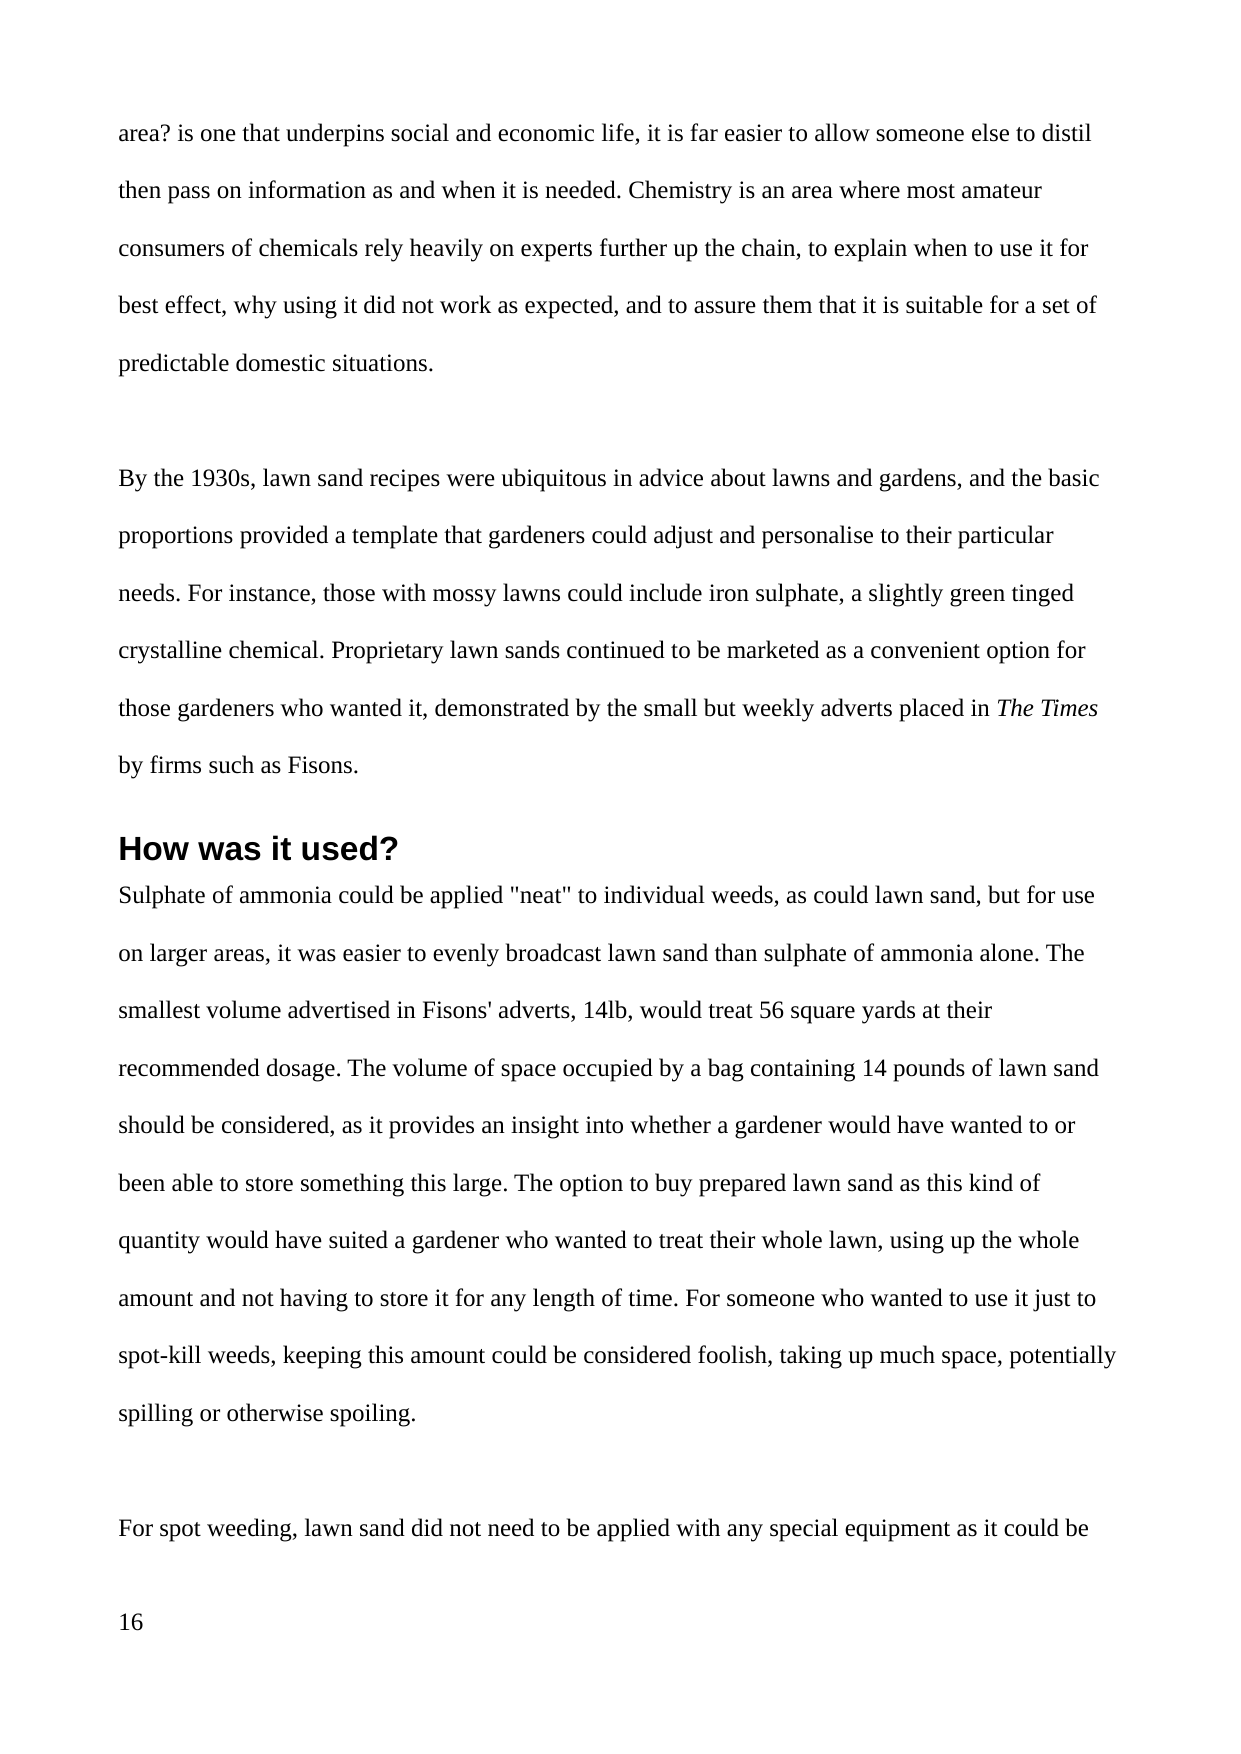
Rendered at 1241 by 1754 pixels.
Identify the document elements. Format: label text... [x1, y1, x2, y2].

text By the 1930s, lawn sand recipes were ubiquitous in advice about lawns and gardens, and the basic proportions provided a template that gardeners could adjust and personalise to their particular needs. For instance, those with mossy lawns could include iron sulphate, a slightly green tinged crystalline chemical. Proprietary lawn sands continued to be marketed as a convenient option for those gardeners who wanted it, demonstrated by the small but weekly adverts placed in The Times by firms such as Fisons. [118, 463, 1122, 779]
text area? is one that underpins social and economic life, it is far easier to allow someone else to distil then pass on information as and when it is needed. Chemistry is an area where most amateur consumers of chemicals rely heavily on experts further up the chain, to explain when to use it for best effect, why using it did not work as expected, and to assure them that it is suitable for a set of predictable domestic situations. [118, 118, 1122, 377]
text For spot weeding, lawn sand did not need to be applied with any special equipment as it could be [118, 1513, 1122, 1541]
text Sulphate of ammonia could be applied "neat" to individual weeds, as could lawn sand, but for use on larger areas, it was easier to evenly broadcast lawn sand than sulphate of ammonia alone. The smallest volume advertised in Fisons' adverts, 14lb, would treat 56 square yards at their recommended dosage. The volume of space occupied by a bag containing 14 pounds of lawn sand should be considered, as it provides an insight into whether a gardener would have wanted to or been able to store something this large. The option to buy prepared lawn sand as this kind of quantity would have suited a gardener who wanted to treat their whole lawn, using up the whole amount and not having to store it for any length of time. For someone who wanted to use it just to spot-kill weeds, keeping this amount could be considered foolish, taking up much space, potentially spilling or otherwise spoiling. [118, 880, 1122, 1426]
subtitle How was it used? [118, 829, 1122, 868]
